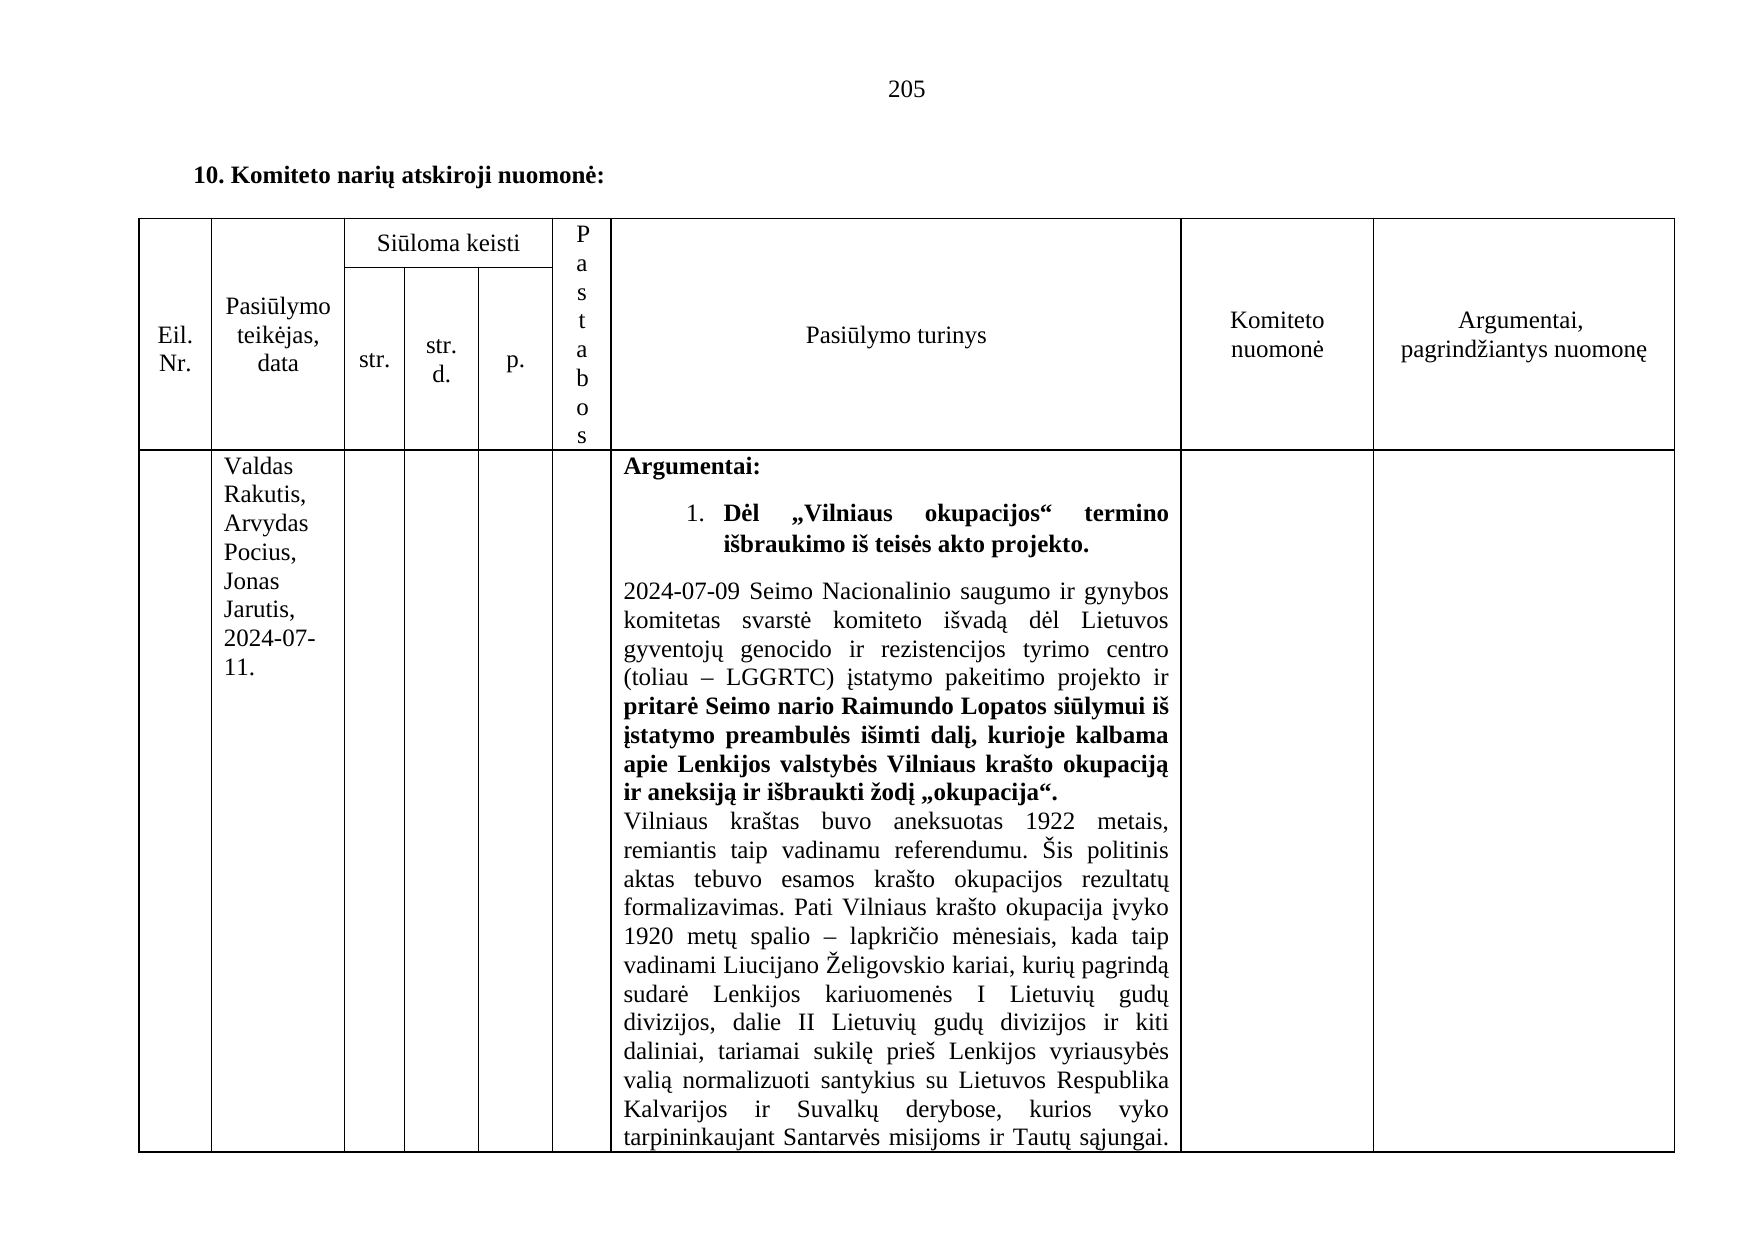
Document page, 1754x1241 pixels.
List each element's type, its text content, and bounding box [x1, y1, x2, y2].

table_header Pasiūlymo turinys [612, 219, 1180, 449]
table_cell Argumentai: Dėl „Vilniaus okupacijos“ termino išbraukimo iš teisės akto projekto. 2024-07-09 Seimo Nacionalinio saugumo ir gynybos komitetas svarstė komiteto išvadą dėl Lietuvos gyventojų genocido ir rezistencijos tyrimo centro (toliau – LGGRTC) įstatymo pakeitimo projekto ir pritarė Seimo nario Raimundo Lopatos siūlymui iš įstatymo preambulės išimti dalį, kurioje kalbama apie Lenkijos valstybės Vilniaus krašto okupaciją ir aneksiją ir išbraukti žodį „okupacija“. Vilniaus kraštas buvo aneksuotas 1922 metais, remiantis taip vadinamu referendumu. Šis politinis aktas tebuvo esamos krašto okupacijos rezultatų formalizavimas. Pati Vilniaus krašto okupacija įvyko 1920 metų spalio – lapkričio mėnesiais, kada taip vadinami Liucijano Želigovskio kariai, kurių pagrindą sudarė Lenkijos kariuomenės I Lietuvių gudų divizijos, dalie II Lietuvių gudų divizijos ir kiti daliniai, tariamai sukilę prieš Lenkijos vyriausybės valią normalizuoti santykius su Lietuvos Respublika Kalvarijos ir Suvalkų derybose, kurios vyko tarpininkaujant Santarvės misijoms ir Tautų sąjungai. [612, 451, 1180, 1151]
table_header Pasiūlymo teikėjas, data [212, 219, 344, 449]
table_cell [479, 451, 552, 1151]
table_cell str. d. [405, 268, 478, 449]
table_cell Valdas Rakutis, Arvydas Pocius, Jonas Jarutis, 2024-07-11. [212, 451, 344, 1151]
table_header Argumentai, pagrindžiantys nuomonę [1374, 219, 1674, 449]
table_cell [1182, 451, 1373, 1151]
table_cell [140, 451, 211, 1151]
table_cell p. [479, 268, 552, 449]
table_cell [553, 451, 610, 1151]
table_cell [1374, 451, 1674, 1151]
table_header Eil. Nr. [140, 219, 211, 449]
table_header Pastabos [553, 219, 610, 449]
table_header Komiteto nuomonė [1182, 219, 1373, 449]
table_cell str. [345, 268, 404, 449]
text 10. Komiteto narių atskiroji nuomonė: [118, 160, 1695, 189]
table_cell [405, 451, 478, 1151]
table_header Siūloma keisti [345, 219, 552, 267]
table_cell [345, 451, 404, 1151]
